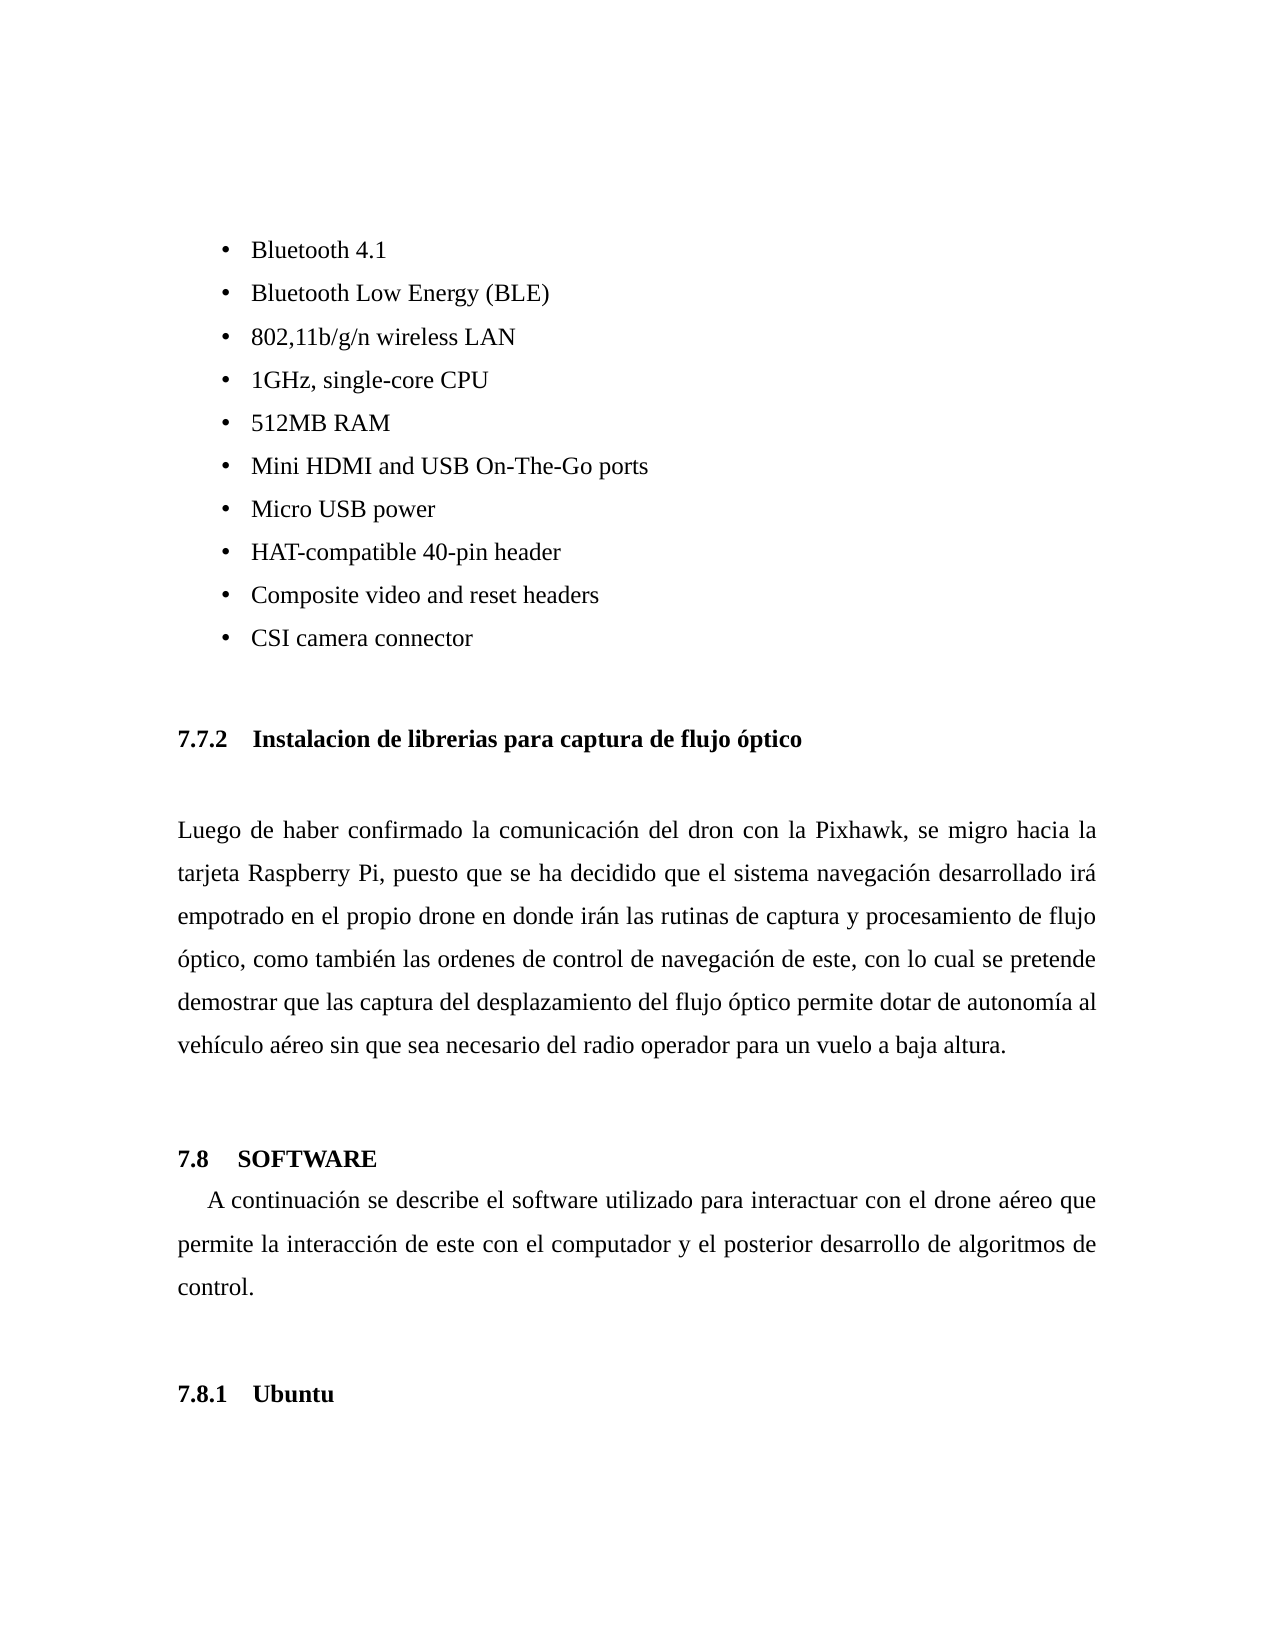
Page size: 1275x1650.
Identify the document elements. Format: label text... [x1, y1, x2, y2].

list Bluetooth 4.1 [221, 235, 1098, 264]
list 802,11b/g/n wireless LAN [221, 322, 1098, 350]
list CSI camera connector [221, 623, 1098, 652]
list HAT-compatible 40-pin header [221, 537, 1098, 566]
list Mini HDMI and USB On-The-Go ports [221, 451, 1098, 480]
list Bluetooth Low Energy (BLE) [221, 278, 1098, 307]
text A continuación se describe el software utilizado para interactuar con el drone aéreo que permite la interacción de este con el computador y el posterior desarrollo de algoritmos de control. [177, 1186, 1098, 1301]
list 1GHz, single-core CPU [221, 365, 1098, 393]
list Micro USB power [221, 494, 1098, 523]
subtitle Ubuntu [177, 1379, 1098, 1408]
list Composite video and reset headers [221, 580, 1098, 609]
subtitle Instalacion de librerias para captura de flujo óptico [177, 724, 1098, 753]
subtitle SOFTWARE [177, 1144, 1098, 1173]
text Luego de haber confirmado la comunicación del dron con la Pixhawk, se migro hacia la tarjeta Raspberry Pi, puesto que se ha decidido que el sistema navegación desarrollado irá empotrado en el propio drone en donde irán las rutinas de captura y procesamiento de flujo óptico, como también las ordenes de control de navegación de este, con lo cual se pretende demostrar que las captura del desplazamiento del flujo óptico permite dotar de autonomía al vehículo aéreo sin que sea necesario del radio operador para un vuelo a baja altura. [177, 815, 1098, 1059]
list 512MB RAM [221, 408, 1098, 437]
